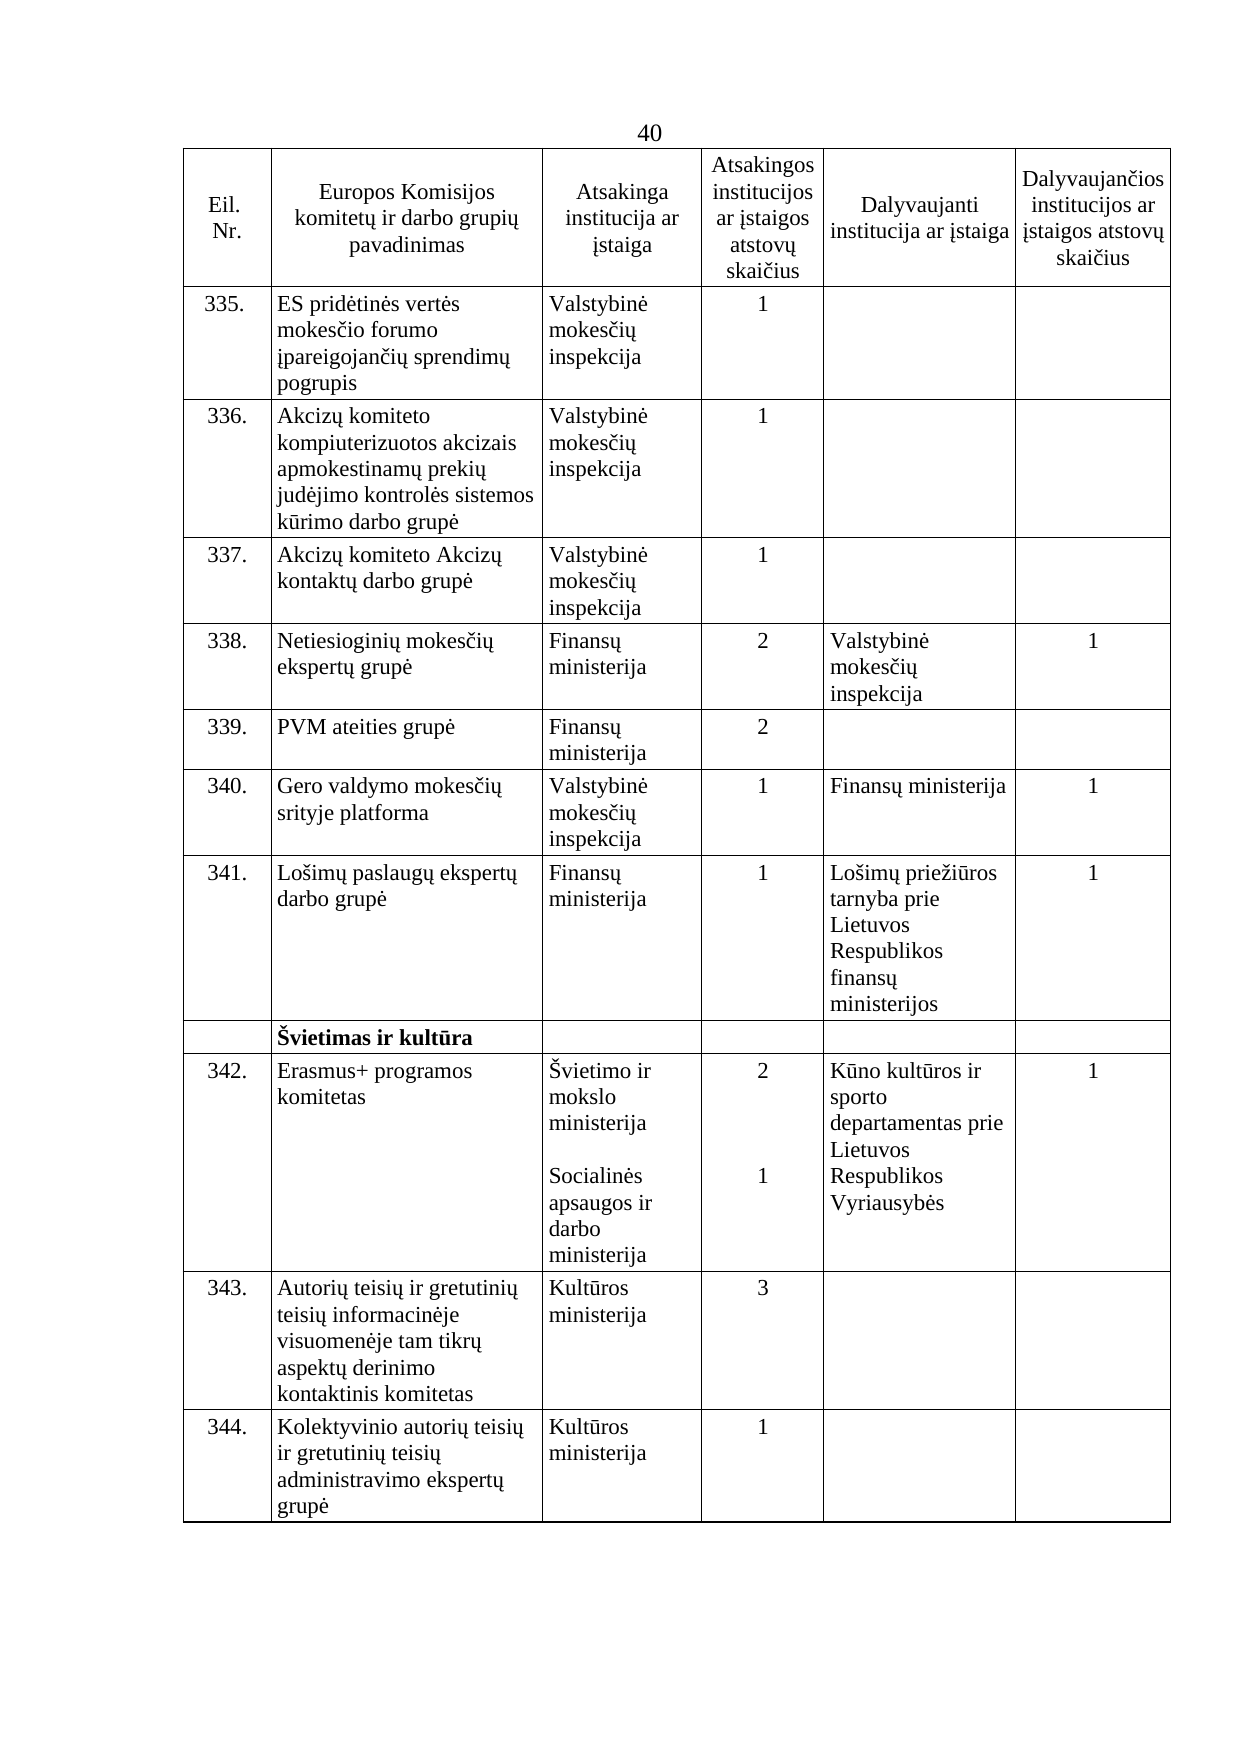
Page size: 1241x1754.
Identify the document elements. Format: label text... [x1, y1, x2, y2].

table_cell 1 [702, 538, 823, 623]
table_cell [184, 1021, 271, 1053]
table_cell 335. [184, 287, 271, 398]
table_cell 3 [702, 1272, 823, 1409]
table_cell [1016, 710, 1170, 769]
table_cell [1016, 400, 1170, 537]
table_cell Akcizų komiteto Akcizų kontaktų darbo grupė [272, 538, 542, 623]
table_cell Kultūros ministerija [543, 1272, 701, 1409]
table_cell [824, 710, 1015, 769]
table_cell [824, 538, 1015, 623]
table_cell Valstybinė mokesčių inspekcija [824, 624, 1015, 709]
table_cell Valstybinė mokesčių inspekcija [543, 400, 701, 537]
table_cell [824, 1021, 1015, 1053]
table_cell Akcizų komiteto kompiuterizuotos akcizais apmokestinamų prekių judėjimo kontrolės sistemos kūrimo darbo grupė [272, 400, 542, 537]
table_cell 1 [702, 1410, 823, 1521]
table_cell [1016, 1272, 1170, 1409]
table_cell [824, 1272, 1015, 1409]
table_cell Kultūros ministerija [543, 1410, 701, 1521]
table_cell [1016, 1410, 1170, 1521]
table_header Dalyvaujanti institucija ar įstaiga [824, 149, 1015, 286]
table_cell [1016, 538, 1170, 623]
table_cell 344. [184, 1410, 271, 1521]
table_cell 2 [702, 710, 823, 769]
table_cell Finansų ministerija [543, 710, 701, 769]
table_cell [1016, 1021, 1170, 1053]
table_cell Finansų ministerija [543, 856, 701, 1019]
table_cell Švietimas ir kultūra [272, 1021, 542, 1053]
table_cell 1 [1016, 856, 1170, 1019]
table_header Eil. Nr. [184, 149, 271, 286]
table_cell 339. [184, 710, 271, 769]
table_cell Autorių teisių ir gretutinių teisių informacinėje visuomenėje tam tikrų aspektų derinimo kontaktinis komitetas [272, 1272, 542, 1409]
table_cell ES pridėtinės vertės mokesčio forumo įpareigojančių sprendimų pogrupis [272, 287, 542, 398]
table_cell 1 [702, 770, 823, 854]
table_cell [702, 1021, 823, 1053]
table_cell Valstybinė mokesčių inspekcija [543, 770, 701, 854]
table_cell 341. [184, 856, 271, 1019]
table_cell [824, 287, 1015, 398]
table_cell Finansų ministerija [543, 624, 701, 709]
table_cell [824, 1410, 1015, 1521]
table_cell 340. [184, 770, 271, 854]
table_cell [1016, 287, 1170, 398]
table_cell Gero valdymo mokesčių srityje platforma [272, 770, 542, 854]
table_cell Netiesioginių mokesčių ekspertų grupė [272, 624, 542, 709]
table_cell Lošimų paslaugų ekspertų darbo grupė [272, 856, 542, 1019]
table_header Atsakingos institucijos ar įstaigos atstovų skaičius [702, 149, 823, 286]
table_cell 1 [702, 400, 823, 537]
table_cell 2 [702, 624, 823, 709]
table_cell 1 [1016, 1054, 1170, 1271]
table_cell 1 [702, 856, 823, 1019]
table_cell Valstybinė mokesčių inspekcija [543, 287, 701, 398]
table_cell 2 1 [702, 1054, 823, 1271]
table_cell [543, 1021, 701, 1053]
table_header Europos Komisijos komitetų ir darbo grupių pavadinimas [272, 149, 542, 286]
table_cell 343. [184, 1272, 271, 1409]
table_header Atsakinga institucija ar įstaiga [543, 149, 701, 286]
table_cell Erasmus+ programos komitetas [272, 1054, 542, 1271]
table_cell Kūno kultūros ir sporto departamentas prie Lietuvos Respublikos Vyriausybės [824, 1054, 1015, 1271]
table_cell 342. [184, 1054, 271, 1271]
table_cell 1 [1016, 624, 1170, 709]
table_cell PVM ateities grupė [272, 710, 542, 769]
table_cell Švietimo ir mokslo ministerija Socialinės apsaugos ir darbo ministerija [543, 1054, 701, 1271]
table_cell 1 [702, 287, 823, 398]
table_cell Valstybinė mokesčių inspekcija [543, 538, 701, 623]
table_header Dalyvaujančios institucijos ar įstaigos atstovų skaičius [1016, 149, 1170, 286]
table_cell [824, 400, 1015, 537]
table_cell Lošimų priežiūros tarnyba prie Lietuvos Respublikos finansų ministerijos [824, 856, 1015, 1019]
table_cell Kolektyvinio autorių teisių ir gretutinių teisių administravimo ekspertų grupė [272, 1410, 542, 1521]
table_cell Finansų ministerija [824, 770, 1015, 854]
table_cell 338. [184, 624, 271, 709]
table_cell 1 [1016, 770, 1170, 854]
table_cell 337. [184, 538, 271, 623]
table_cell 336. [184, 400, 271, 537]
